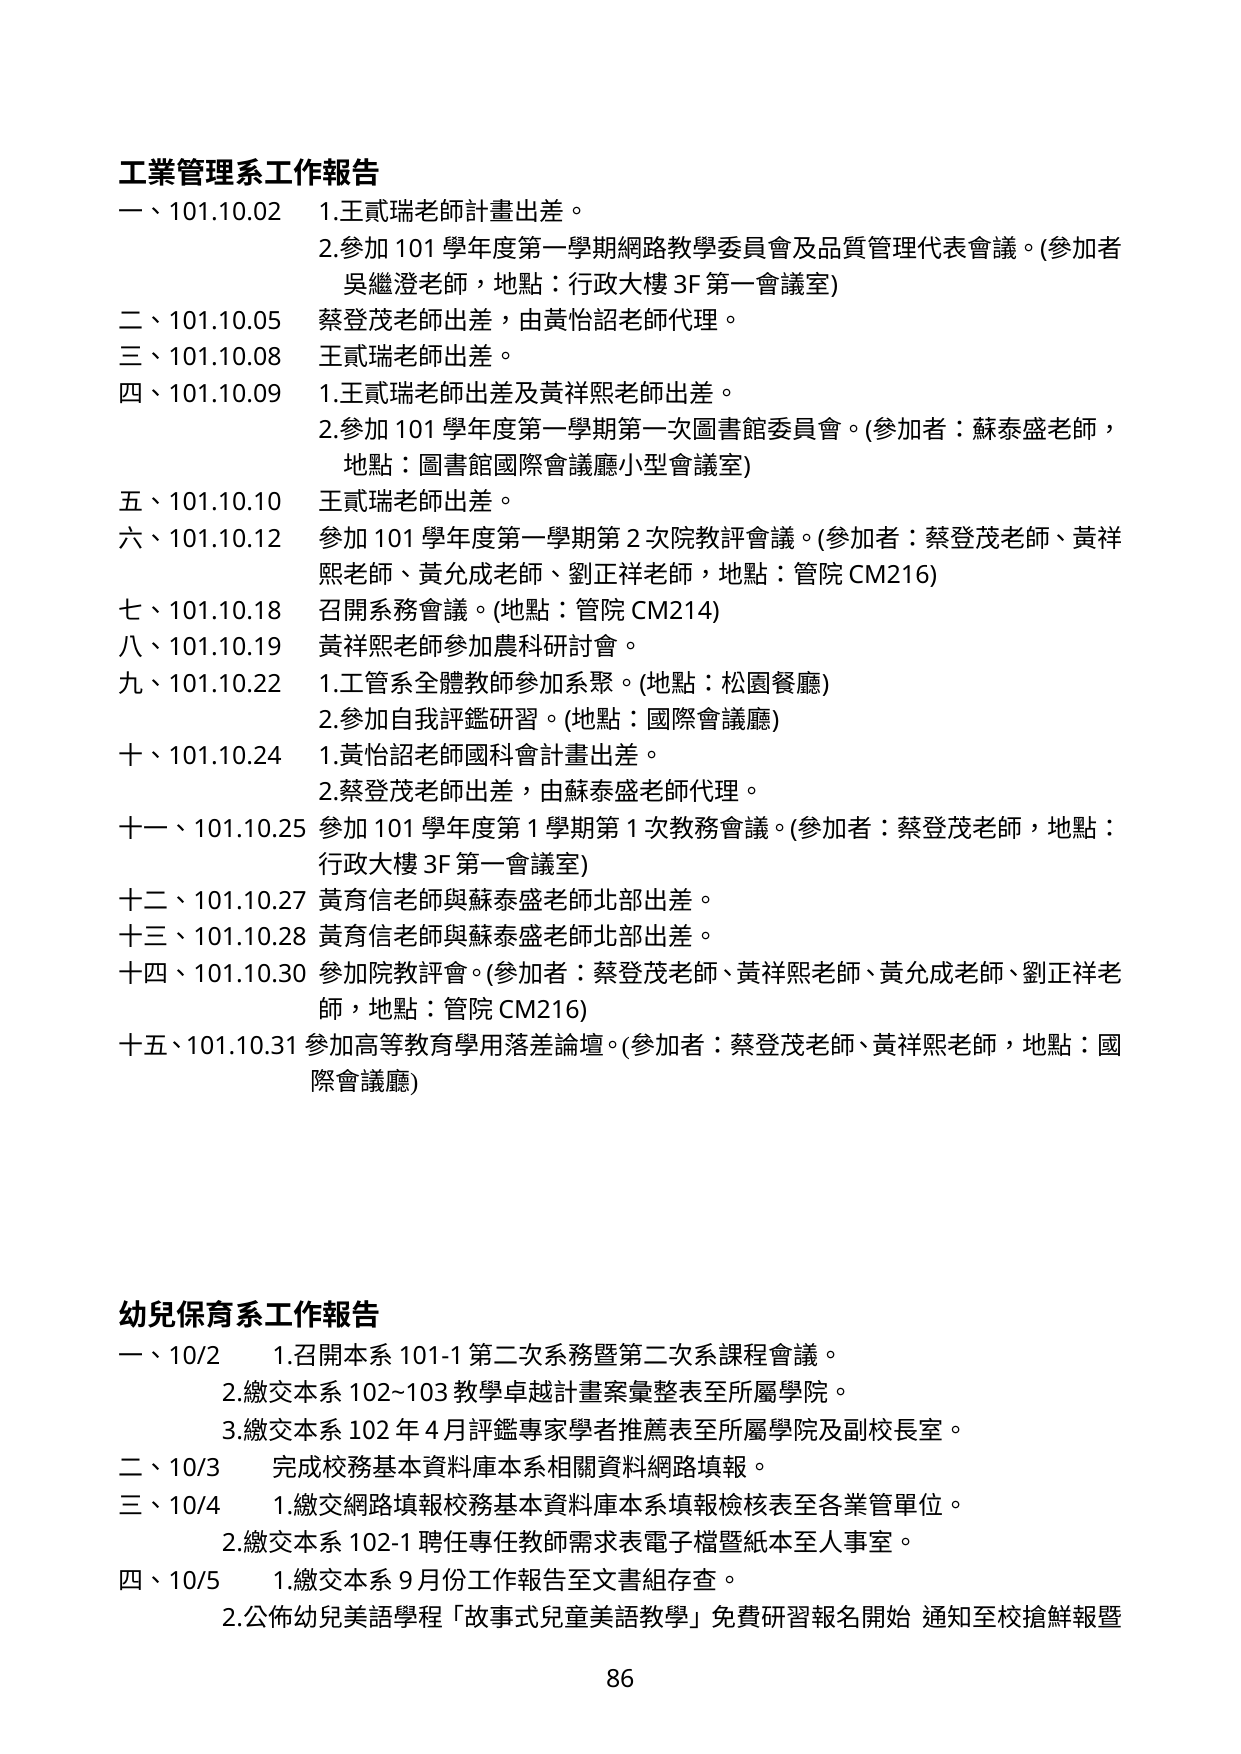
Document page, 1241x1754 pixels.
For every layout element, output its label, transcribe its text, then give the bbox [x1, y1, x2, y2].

text 一、10/2 1.召開本系101-1第二次系務暨第二次系課程會議。 [118, 1334, 1122, 1372]
text 十二、101.10.27 黃育信老師與蘇泰盛老師北部出差。 [118, 881, 1122, 917]
text 二、101.10.05 蔡登茂老師出差，由黃怡詔老師代理。 [118, 301, 1122, 337]
text 四、101.10.09 1.王貳瑞老師出差及黃祥熙老師出差。 [118, 373, 1122, 409]
text 十五、101.10.31參加高等教育學用落差論壇。(參加者：蔡登茂老師、黃祥熙老師，地點：國際會議廳) [118, 1026, 1122, 1098]
text 工業管理系工作報告 [118, 152, 1122, 192]
text 三、101.10.08 王貳瑞老師出差。 [118, 337, 1122, 373]
text 十、101.10.24 1.黃怡詔老師國科會計畫出差。 [118, 736, 1122, 772]
text 二、10/3 完成校務基本資料庫本系相關資料網路填報。 [118, 1447, 1122, 1484]
text 六、101.10.12 參加101學年度第一學期第2次院教評會議。(參加者：蔡登茂老師、黃祥熙老師、黃允成老師、劉正祥老師，地點：管院CM216) [118, 518, 1122, 591]
text 2.公佈幼兒美語學程「故事式兒童美語教學」免費研習報名開始 通知至校搶鮮報暨 [118, 1597, 1122, 1634]
text 一、101.10.02 1.王貳瑞老師計畫出差。 [118, 192, 1122, 228]
text 3.繳交本系102年4月評鑑專家學者推薦表至所屬學院及副校長室。 [118, 1409, 1122, 1447]
text 三、10/4 1.繳交網路填報校務基本資料庫本系填報檢核表至各業管單位。 [118, 1484, 1122, 1522]
text 2.參加自我評鑑研習。(地點：國際會議廳) [118, 699, 1122, 736]
text 十四、101.10.30 參加院教評會。(參加者：蔡登茂老師、黃祥熙老師、黃允成老師、劉正祥老師，地點：管院CM216) [118, 953, 1122, 1026]
text 四、10/5 1.繳交本系9月份工作報告至文書組存查。 [118, 1559, 1122, 1597]
text 2.參加101學年度第一學期第一次圖書館委員會。(參加者：蘇泰盛老師，地點：圖書館國際會議廳小型會議室) [318, 409, 1122, 482]
text 五、101.10.10 王貳瑞老師出差。 [118, 482, 1122, 518]
text 九、101.10.22 1.工管系全體教師參加系聚。(地點：松園餐廳) [118, 663, 1122, 699]
text 2.繳交本系102-1聘任專任教師需求表電子檔暨紙本至人事室。 [118, 1522, 1122, 1559]
text 2.蔡登茂老師出差，由蘇泰盛老師代理。 [118, 772, 1122, 808]
text 幼兒保育系工作報告 [118, 1292, 1122, 1334]
text 七、101.10.18 召開系務會議。(地點：管院CM214) [118, 591, 1122, 627]
text 2.繳交本系102~103教學卓越計畫案彙整表至所屬學院。 [118, 1372, 1122, 1409]
text 2.參加101學年度第一學期網路教學委員會及品質管理代表會議。(參加者：吳繼澄老師，地點：行政大樓3F第一會議室) [318, 228, 1122, 301]
text 八、101.10.19 黃祥熙老師參加農科研討會。 [118, 627, 1122, 663]
text 十一、101.10.25 參加101學年度第1學期第1次教務會議。(參加者：蔡登茂老師，地點：行政大樓3F第一會議室) [118, 808, 1122, 881]
text 十三、101.10.28 黃育信老師與蘇泰盛老師北部出差。 [118, 917, 1122, 953]
